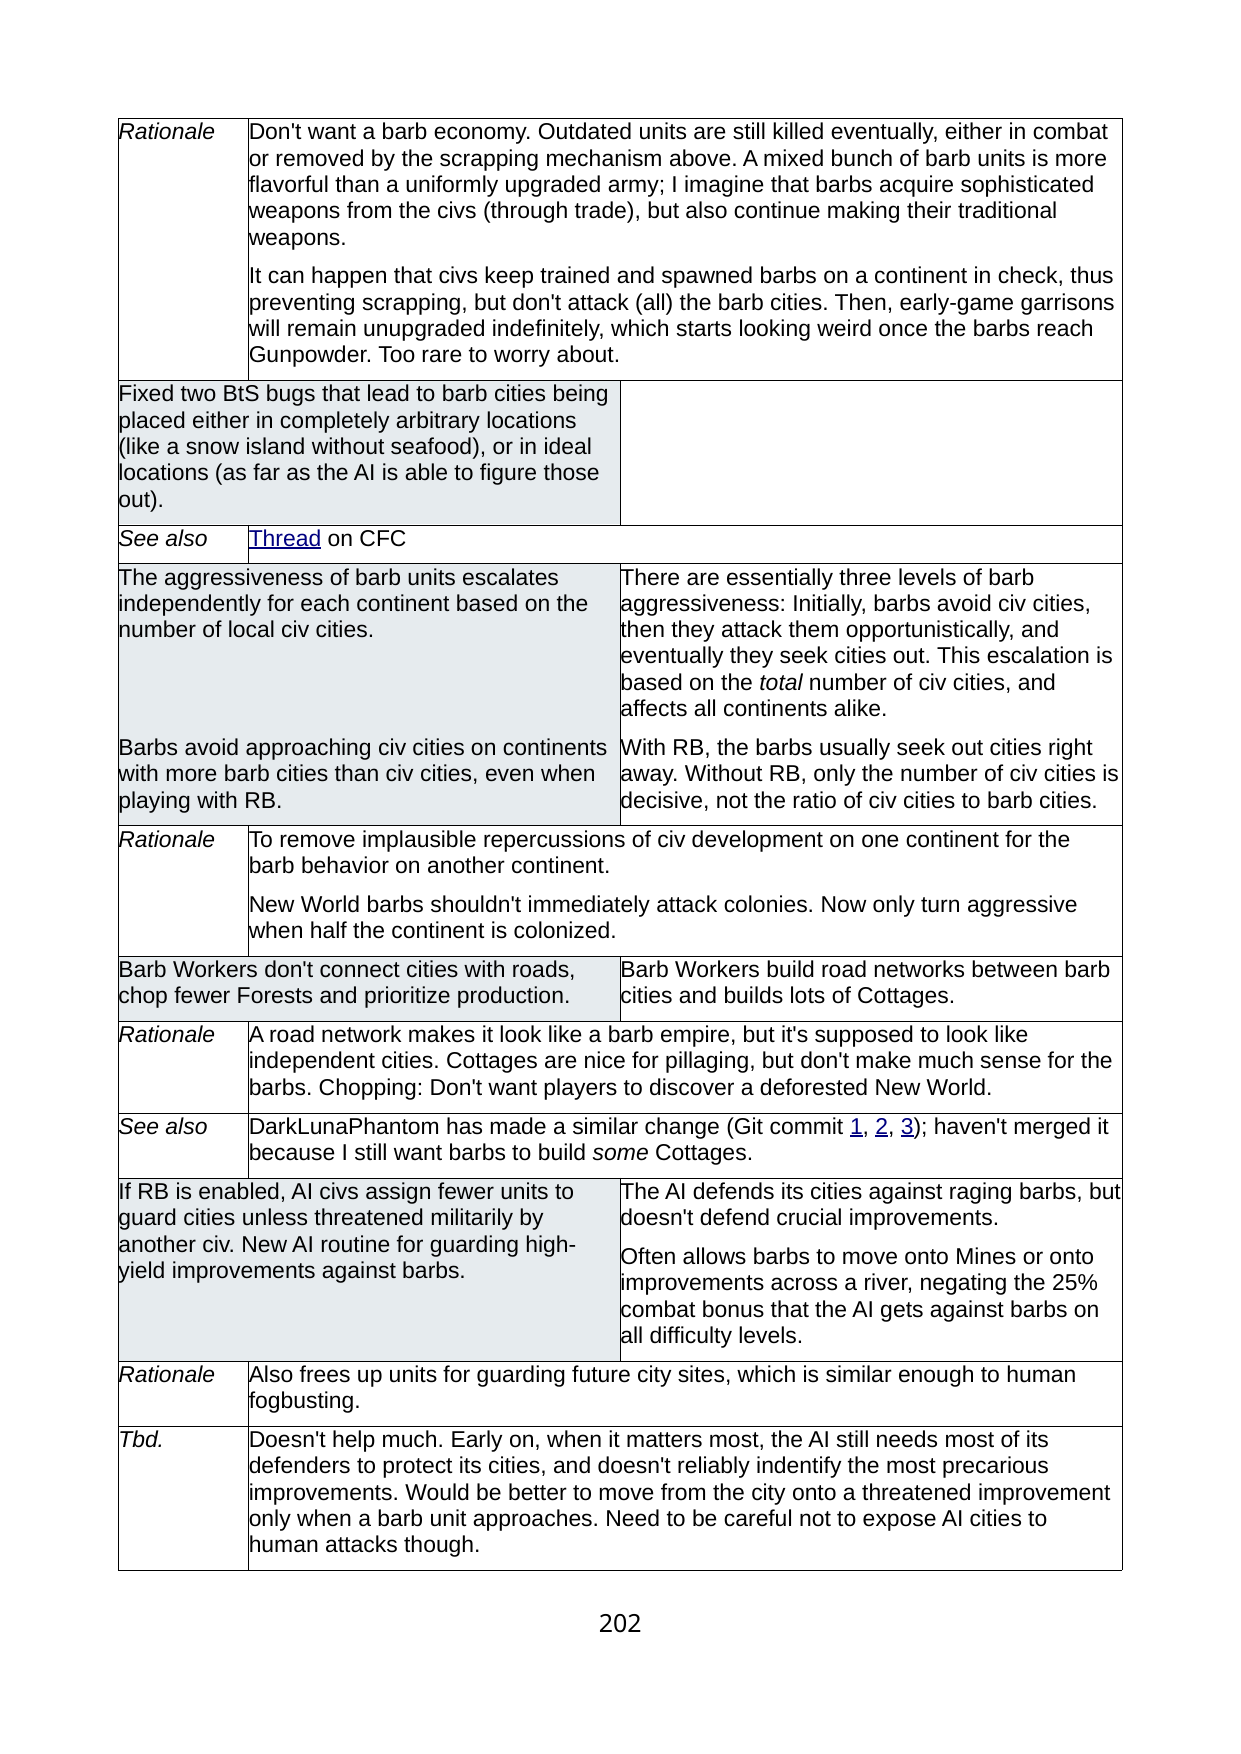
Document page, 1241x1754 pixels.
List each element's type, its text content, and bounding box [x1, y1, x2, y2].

table_cell Rationale [119, 119, 248, 380]
table_cell Tbd. [119, 1427, 248, 1570]
table_cell Fixed two BtS bugs that lead to barb cities being placed either in completely arbitrary locations (like a snow island without seafood), or in ideal locations (as far as the AI is able to figure those out). [119, 381, 620, 524]
table_cell Barb Workers don't connect cities with roads, chop fewer Forests and prioritize production. [119, 957, 620, 1021]
table_cell Rationale [119, 826, 248, 956]
table_cell DarkLunaPhantom has made a similar change (Git commit 1, 2, 3); haven't merged it because I still want barbs to build some Cottages. [249, 1114, 1122, 1178]
table_cell Doesn't help much. Early on, when it matters most, the AI still needs most of its defenders to protect its cities, and doesn't reliably indentify the most precarious improvements. Would be better to move from the city onto a threatened improvement only when a barb unit approaches. Need to be careful not to expose AI cities to human attacks though. [249, 1427, 1122, 1570]
table_cell Rationale [119, 1022, 248, 1112]
table_cell See also [119, 526, 248, 563]
table_cell Thread on CFC [249, 526, 1122, 563]
table_cell See also [119, 1114, 248, 1178]
table_cell The AI defends its cities against raging barbs, but doesn't defend crucial improvements. Often allows barbs to move onto Mines or onto improvements across a river, negating the 25% combat bonus that the AI gets against barbs on all difficulty levels. [621, 1179, 1122, 1361]
table_cell Also frees up units for guarding future city sites, which is similar enough to human fogbusting. [249, 1362, 1122, 1426]
table_cell Don't want a barb economy. Outdated units are still killed eventually, either in combat or removed by the scrapping mechanism above. A mixed bunch of barb units is more flavorful than a uniformly upgraded army; I imagine that barbs acquire sophisticated weapons from the civs (through trade), but also continue making their traditional weapons. It can happen that civs keep trained and spawned barbs on a continent in check, thus preventing scrapping, but don't attack (all) the barb cities. Then, early-game garrisons will remain unupgraded indefinitely, which starts looking weird once the barbs reach Gunpowder. Too rare to worry about. [249, 119, 1122, 380]
table_cell [621, 381, 1122, 524]
table_cell To remove implausible repercussions of civ development on one continent for the barb behavior on another continent. New World barbs shouldn't immediately attack colonies. Now only turn aggressive when half the continent is colonized. [249, 826, 1122, 956]
table_cell There are essentially three levels of barb aggressiveness: Initially, barbs avoid civ cities, then they attack them opportunistically, and eventually they seek cities out. This escalation is based on the total number of civ cities, and affects all continents alike. With RB, the barbs usually seek out cities right away. Without RB, only the number of civ cities is decisive, not the ratio of civ cities to barb cities. [621, 564, 1122, 825]
table_cell Rationale [119, 1362, 248, 1426]
table_cell If RB is enabled, AI civs assign fewer units to guard cities unless threatened militarily by another civ. New AI routine for guarding high-yield improvements against barbs. [119, 1179, 620, 1361]
table_cell The aggressiveness of barb units escalates independently for each continent based on the number of local civ cities. Barbs avoid approaching civ cities on continents with more barb cities than civ cities, even when playing with RB. [119, 564, 620, 825]
table_cell Barb Workers build road networks between barb cities and builds lots of Cottages. [621, 957, 1122, 1021]
table_cell A road network makes it look like a barb empire, but it's supposed to look like independent cities. Cottages are nice for pillaging, but don't make much sense for the barbs. Chopping: Don't want players to discover a deforested New World. [249, 1022, 1122, 1112]
